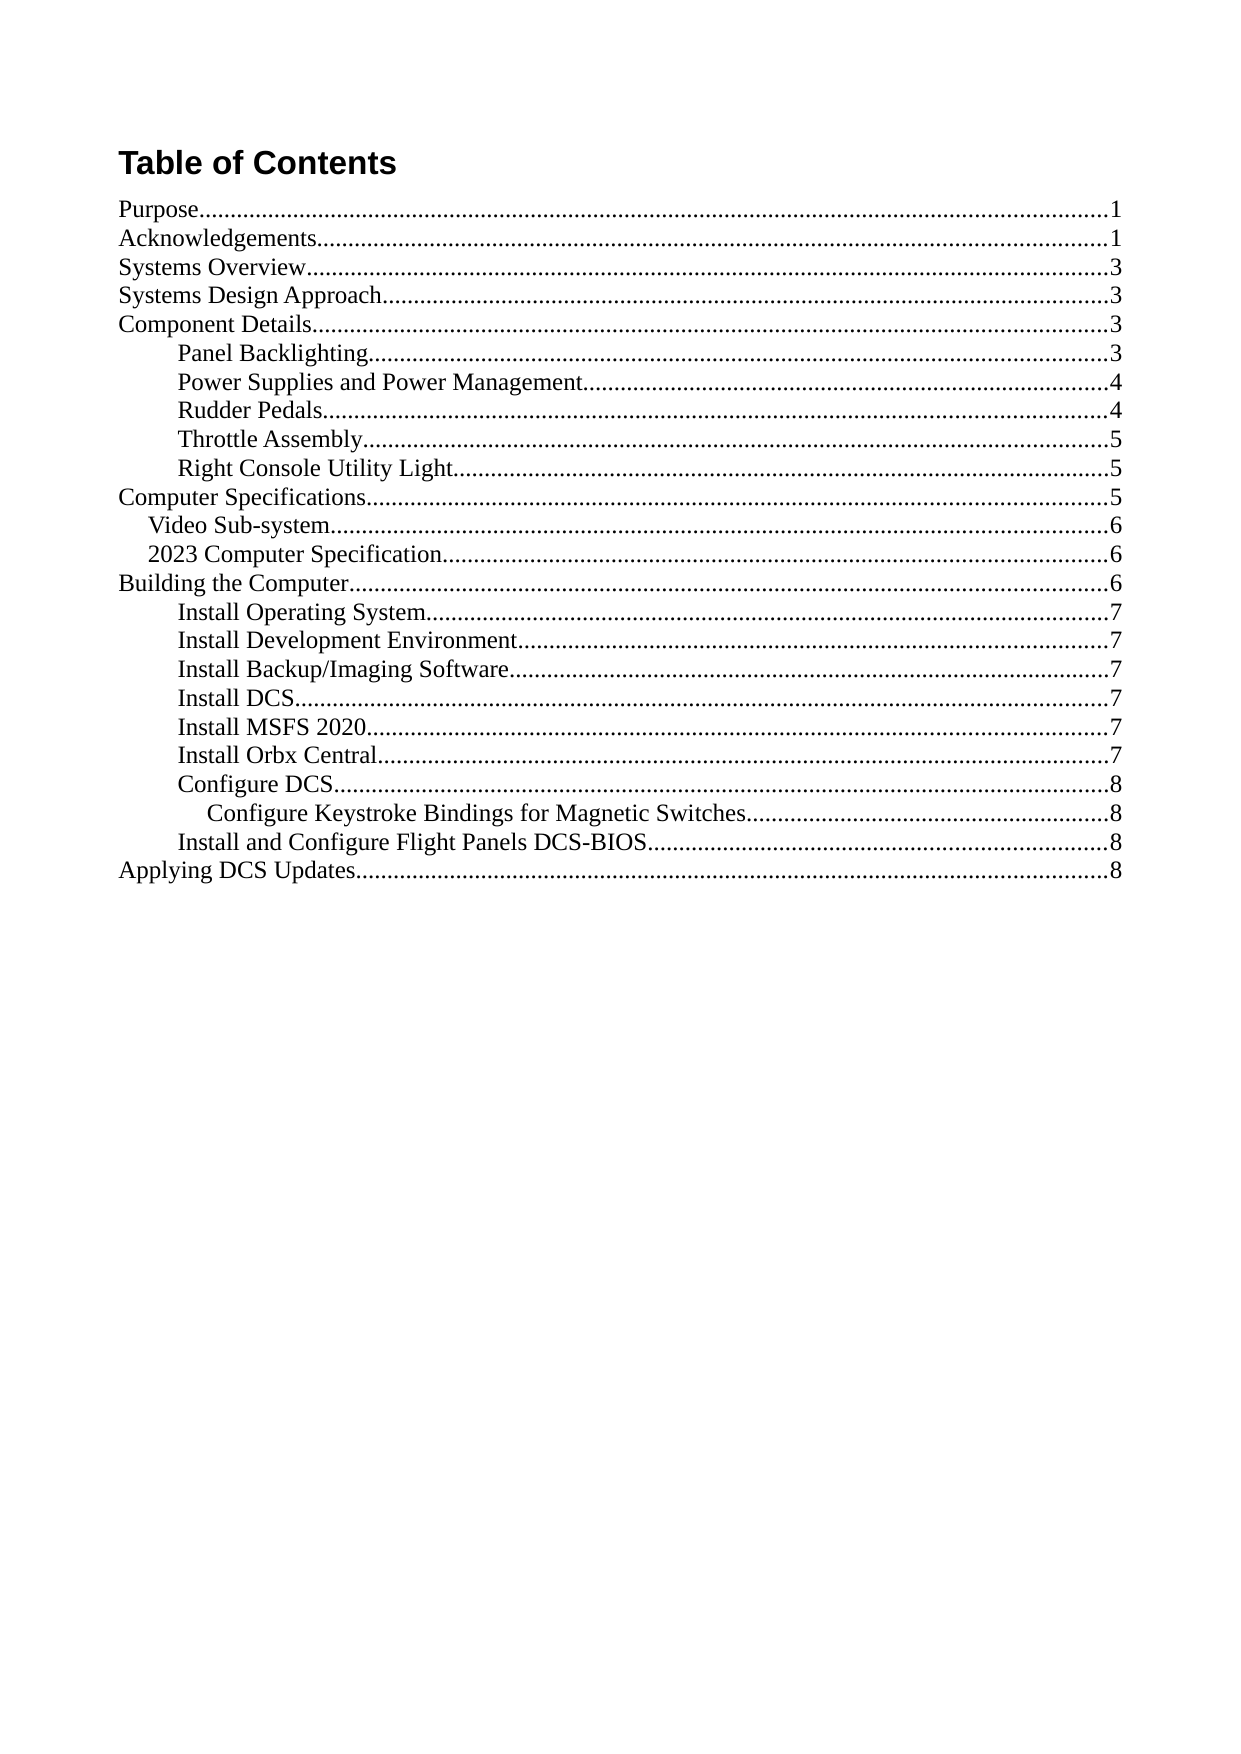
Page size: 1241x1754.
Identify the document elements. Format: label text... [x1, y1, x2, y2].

text Purpose 1 [118, 194, 1122, 223]
text Install MSFS 2020 7 [177, 712, 1122, 740]
text Configure Keystroke Bindings for Magnetic Switches 8 [207, 798, 1122, 827]
text Building the Computer 6 [118, 568, 1122, 597]
text Install DCS 7 [177, 683, 1122, 712]
text Install Orbx Central 7 [177, 740, 1122, 769]
text Panel Backlighting 3 [177, 338, 1122, 367]
text Install Backup/Imaging Software 7 [177, 654, 1122, 683]
text Video Sub-system 6 [148, 510, 1122, 539]
text Configure DCS 8 [177, 769, 1122, 798]
text Power Supplies and Power Management 4 [177, 367, 1122, 395]
text Install Operating System 7 [177, 597, 1122, 625]
text Right Console Utility Light 5 [177, 453, 1122, 482]
text Component Details 3 [118, 309, 1122, 338]
text Systems Overview 3 [118, 252, 1122, 280]
text Computer Specifications 5 [118, 482, 1122, 510]
text Applying DCS Updates 8 [118, 855, 1122, 884]
text Install Development Environment 7 [177, 625, 1122, 654]
text 2023 Computer Specification 6 [148, 539, 1122, 568]
text Install and Configure Flight Panels DCS-BIOS 8 [177, 827, 1122, 855]
text Throttle Assembly 5 [177, 424, 1122, 453]
text Rudder Pedals 4 [177, 395, 1122, 424]
subtitle Table of Contents [118, 143, 1122, 182]
text Systems Design Approach 3 [118, 280, 1122, 309]
text Acknowledgements 1 [118, 223, 1122, 252]
